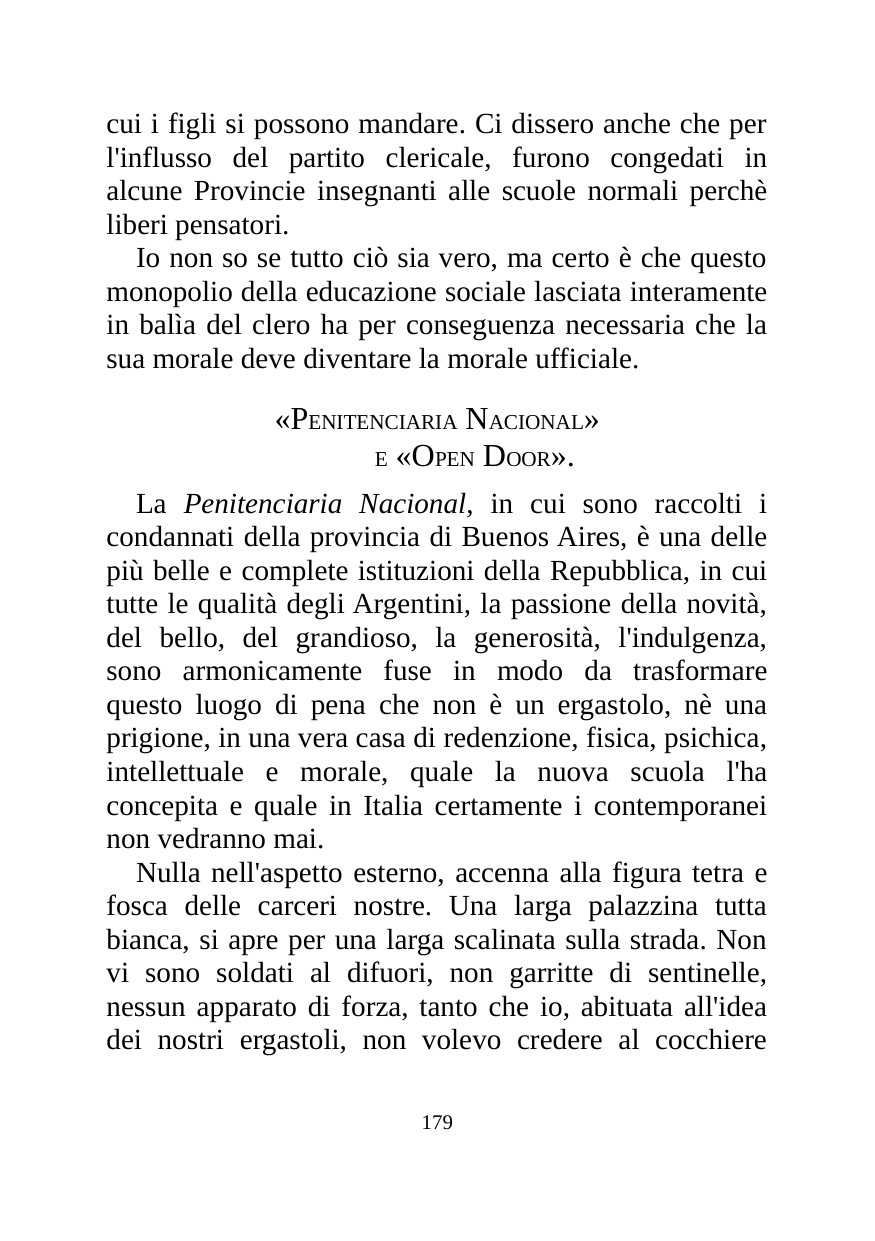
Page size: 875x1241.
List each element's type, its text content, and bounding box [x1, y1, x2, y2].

text cui i figli si possono mandare. Ci dissero anche che per l'influsso del partito clericale, furono congedati in alcune Provincie insegnanti alle scuole normali perchè liberi pensatori. [106, 106, 768, 240]
text Io non so se tutto ciò sia vero, ma certo è che questo monopolio della educazione sociale lasciata interamente in balìa del clero ha per conseguenza necessaria che la sua morale deve diventare la morale ufficiale. [106, 240, 768, 374]
text Nulla nell'aspetto esterno, accenna alla figura tetra e fosca delle carceri nostre. Una larga palazzina tutta bianca, si apre per una larga scalinata sulla strada. Non vi sono soldati al difuori, non garritte di sentinelle, nessun apparato di forza, tanto che io, abituata all'idea dei nostri ergastoli, non volevo credere al cocchiere [106, 855, 768, 1056]
text La Penitenciaria Nacional, in cui sono raccolti i condannati della provincia di Buenos Aires, è una delle più belle e complete istituzioni della Repubblica, in cui tutte le qualità degli Argentini, la passione della novità, del bello, del grandioso, la generosità, l'indulgenza, sono armonicamente fuse in modo da trasformare questo luogo di pena che non è un ergastolo, nè una prigione, in una vera casa di redenzione, fisica, psichica, intellettuale e morale, quale la nuova scuola l'ha concepita e quale in Italia certamente i contemporanei non vedranno mai. [106, 486, 768, 855]
subtitle «Penitenciaria Nacional» e «Open Door». [106, 399, 768, 473]
